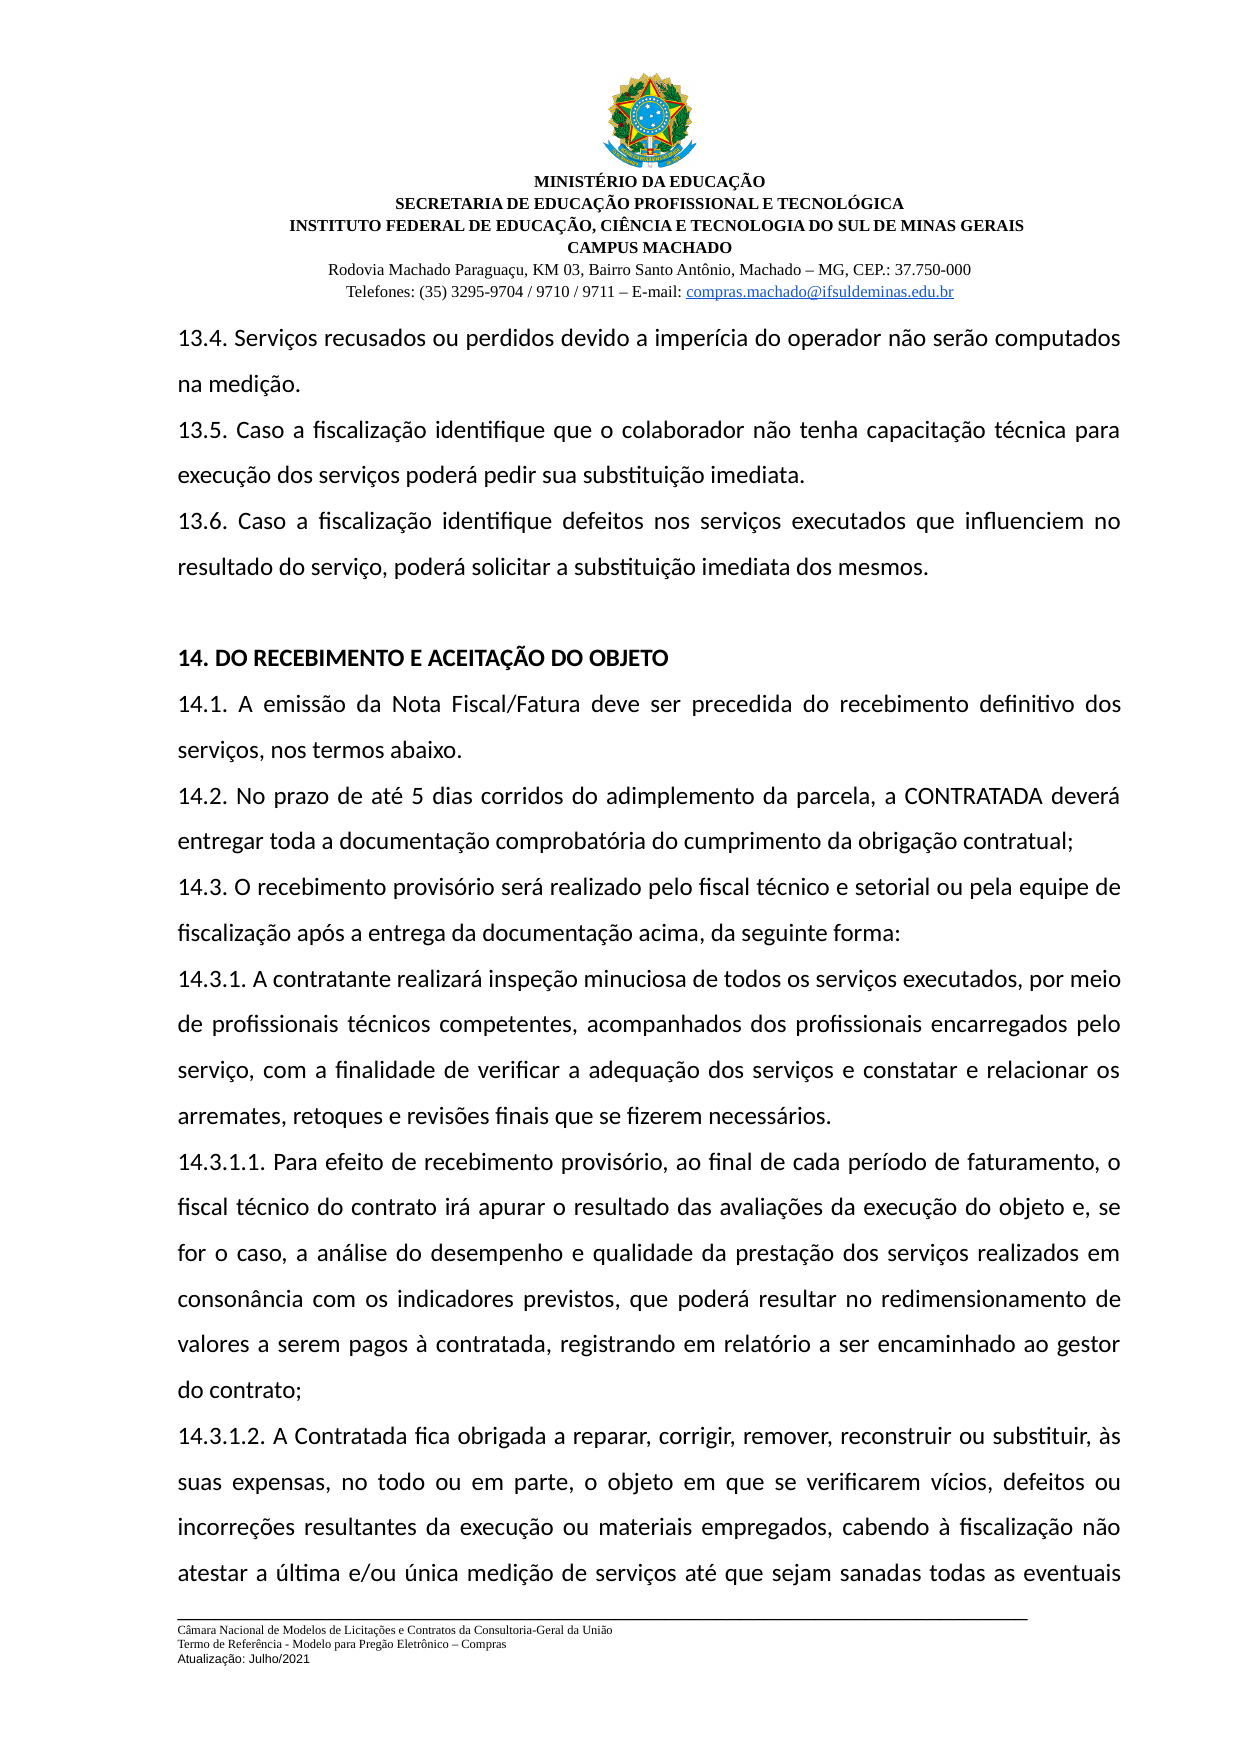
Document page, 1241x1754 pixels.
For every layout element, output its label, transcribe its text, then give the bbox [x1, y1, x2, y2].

text 13.5. Caso a fiscalização identifique que o colaborador não tenha capacitação técnica para execução dos serviços poderá pedir sua substituição imediata. [177, 414, 1122, 490]
picture [603, 73, 697, 168]
text 14.1. A emissão da Nota Fiscal/Fatura deve ser precedida do recebimento definitivo dos serviços, nos termos abaixo. [177, 688, 1122, 764]
text 13.4. Serviços recusados ou perdidos devido a imperícia do operador não serão computados na medição. [177, 322, 1122, 399]
text 13.6. Caso a fiscalização identifique defeitos nos serviços executados que influenciem no resultado do serviço, poderá solicitar a substituição imediata dos mesmos. [177, 505, 1122, 582]
picture [669, 149, 680, 155]
text 14.3.1.1. Para efeito de recebimento provisório, ao final de cada período de faturamento, o fiscal técnico do contrato irá apurar o resultado das avaliações da execução do objeto e, se for o caso, a análise do desempenho e qualidade da prestação dos serviços realizados em consonância com os indicadores previstos, que poderá resultar no redimensionamento de valores a serem pagos à contratada, registrando em relatório a ser encaminhado ao gestor do contrato; [177, 1146, 1122, 1405]
text 14.2. No prazo de até 5 dias corridos do adimplemento da parcela, a CONTRATADA deverá entregar toda a documentação comprobatória do cumprimento da obrigação contratual; [177, 780, 1122, 856]
text 14. DO RECEBIMENTO E ACEITAÇÃO DO OBJETO [177, 643, 1122, 673]
picture [643, 163, 658, 168]
text 14.3. O recebimento provisório será realizado pelo fiscal técnico e setorial ou pela equipe de fiscalização após a entrega da documentação acima, da seguinte forma: [177, 871, 1122, 947]
text 14.3.1. A contratante realizará inspeção minuciosa de todos os serviços executados, por meio de profissionais técnicos competentes, acompanhados dos profissionais encarregados pelo serviço, com a finalidade de verificar a adequação dos serviços e constatar e relacionar os arremates, retoques e revisões finais que se fizerem necessários. [177, 963, 1122, 1130]
text 14.3.1.2. A Contratada fica obrigada a reparar, corrigir, remover, reconstruir ou substituir, às suas expensas, no todo ou em parte, o objeto em que se verificarem vícios, defeitos ou incorreções resultantes da execução ou materiais empregados, cabendo à fiscalização não atestar a última e/ou única medição de serviços até que sejam sanadas todas as eventuais [177, 1420, 1122, 1588]
